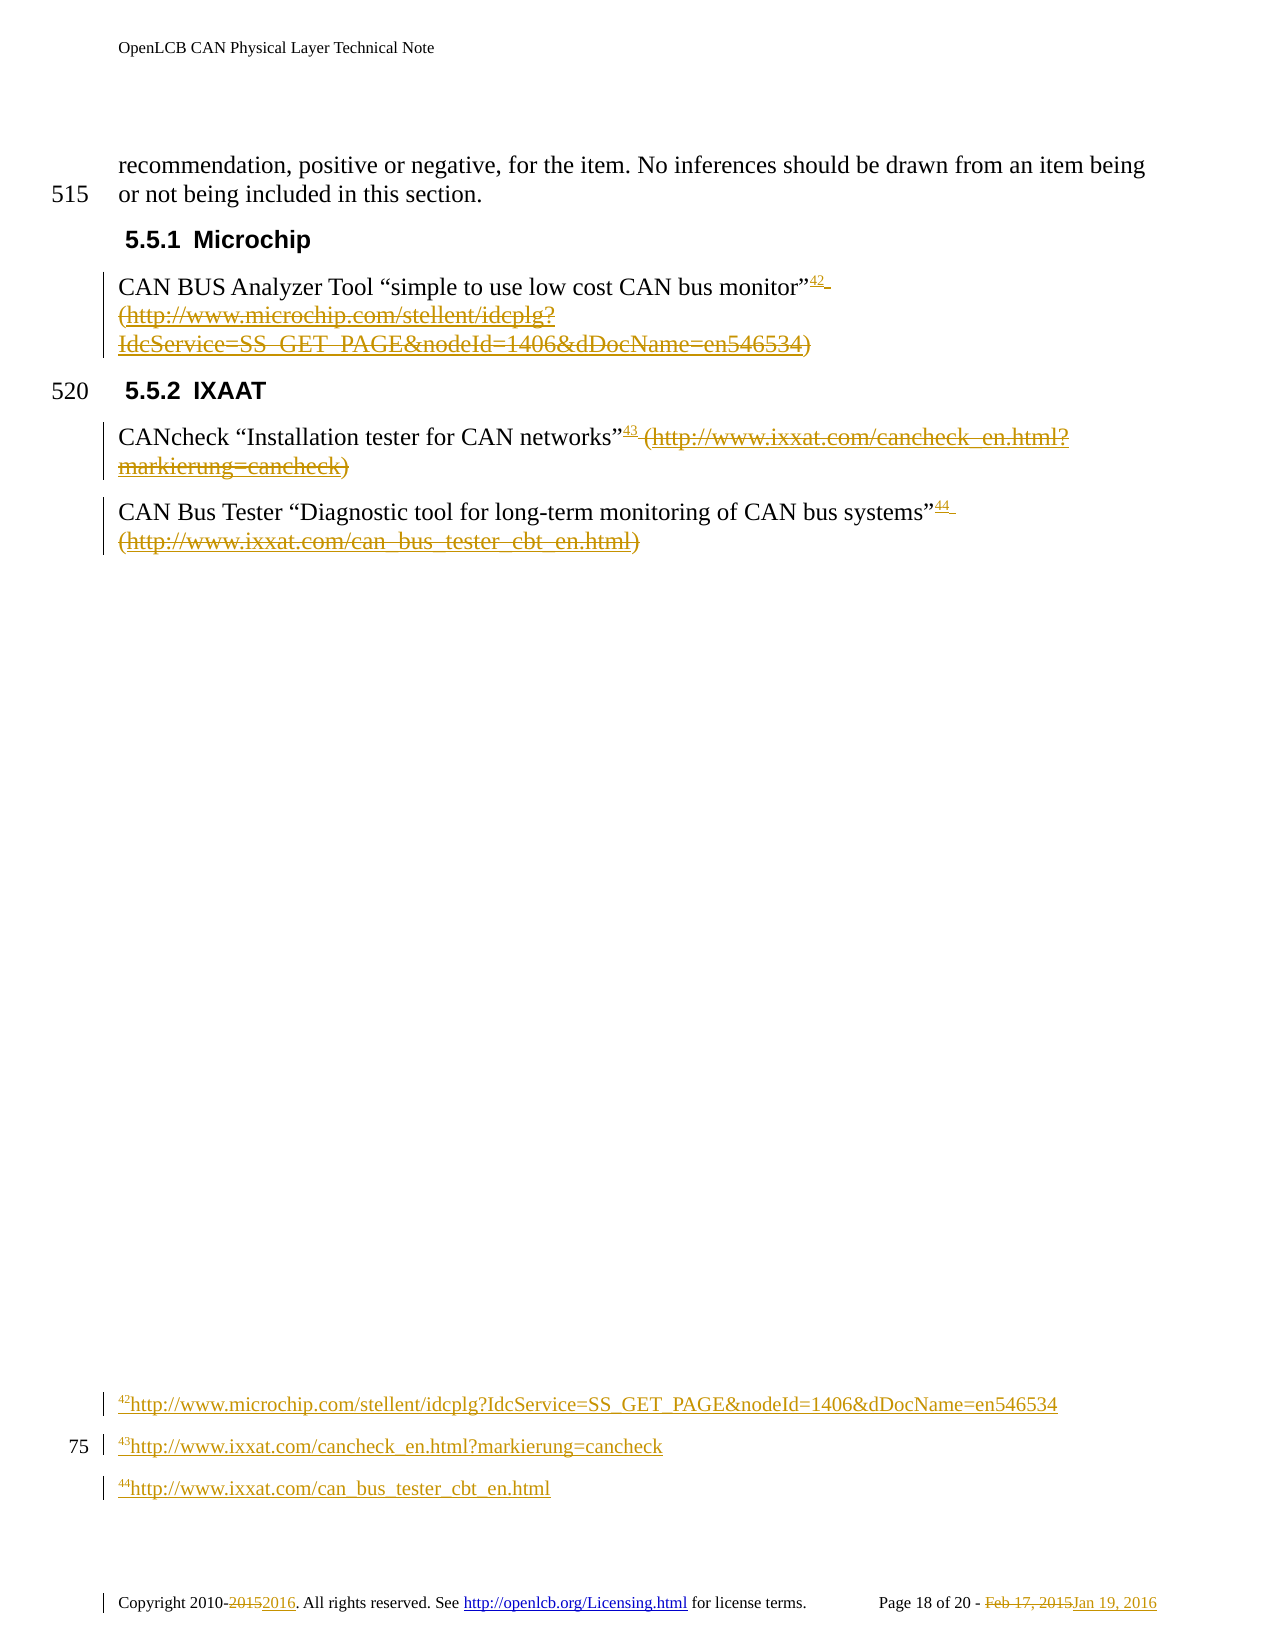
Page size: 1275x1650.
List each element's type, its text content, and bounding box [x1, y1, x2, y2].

subtitle Microchip [118, 225, 1157, 254]
text http://www.ixxat.com/can_bus_tester_cbt_en.html [118, 1476, 1157, 1500]
text recommendation, positive or negative, for the item. No inferences should be drawn from an item being or not being included in this section. [118, 150, 1157, 207]
text CAN BUS Analyzer Tool “simple to use low cost CAN bus monitor” [118, 272, 1157, 358]
text http://www.ixxat.com/cancheck_en.html?markierung=cancheck [118, 1434, 1157, 1458]
text CANcheck “Installation tester for CAN networks” [118, 422, 1157, 479]
text CAN Bus Tester “Diagnostic tool for long-term monitoring of CAN bus systems” [118, 497, 1157, 555]
subtitle IXAAT [118, 376, 1157, 404]
text http://www.microchip.com/stellent/idcplg?IdcService=SS_GET_PAGE&nodeId=1406&dDocName=en546534 [118, 1392, 1157, 1416]
